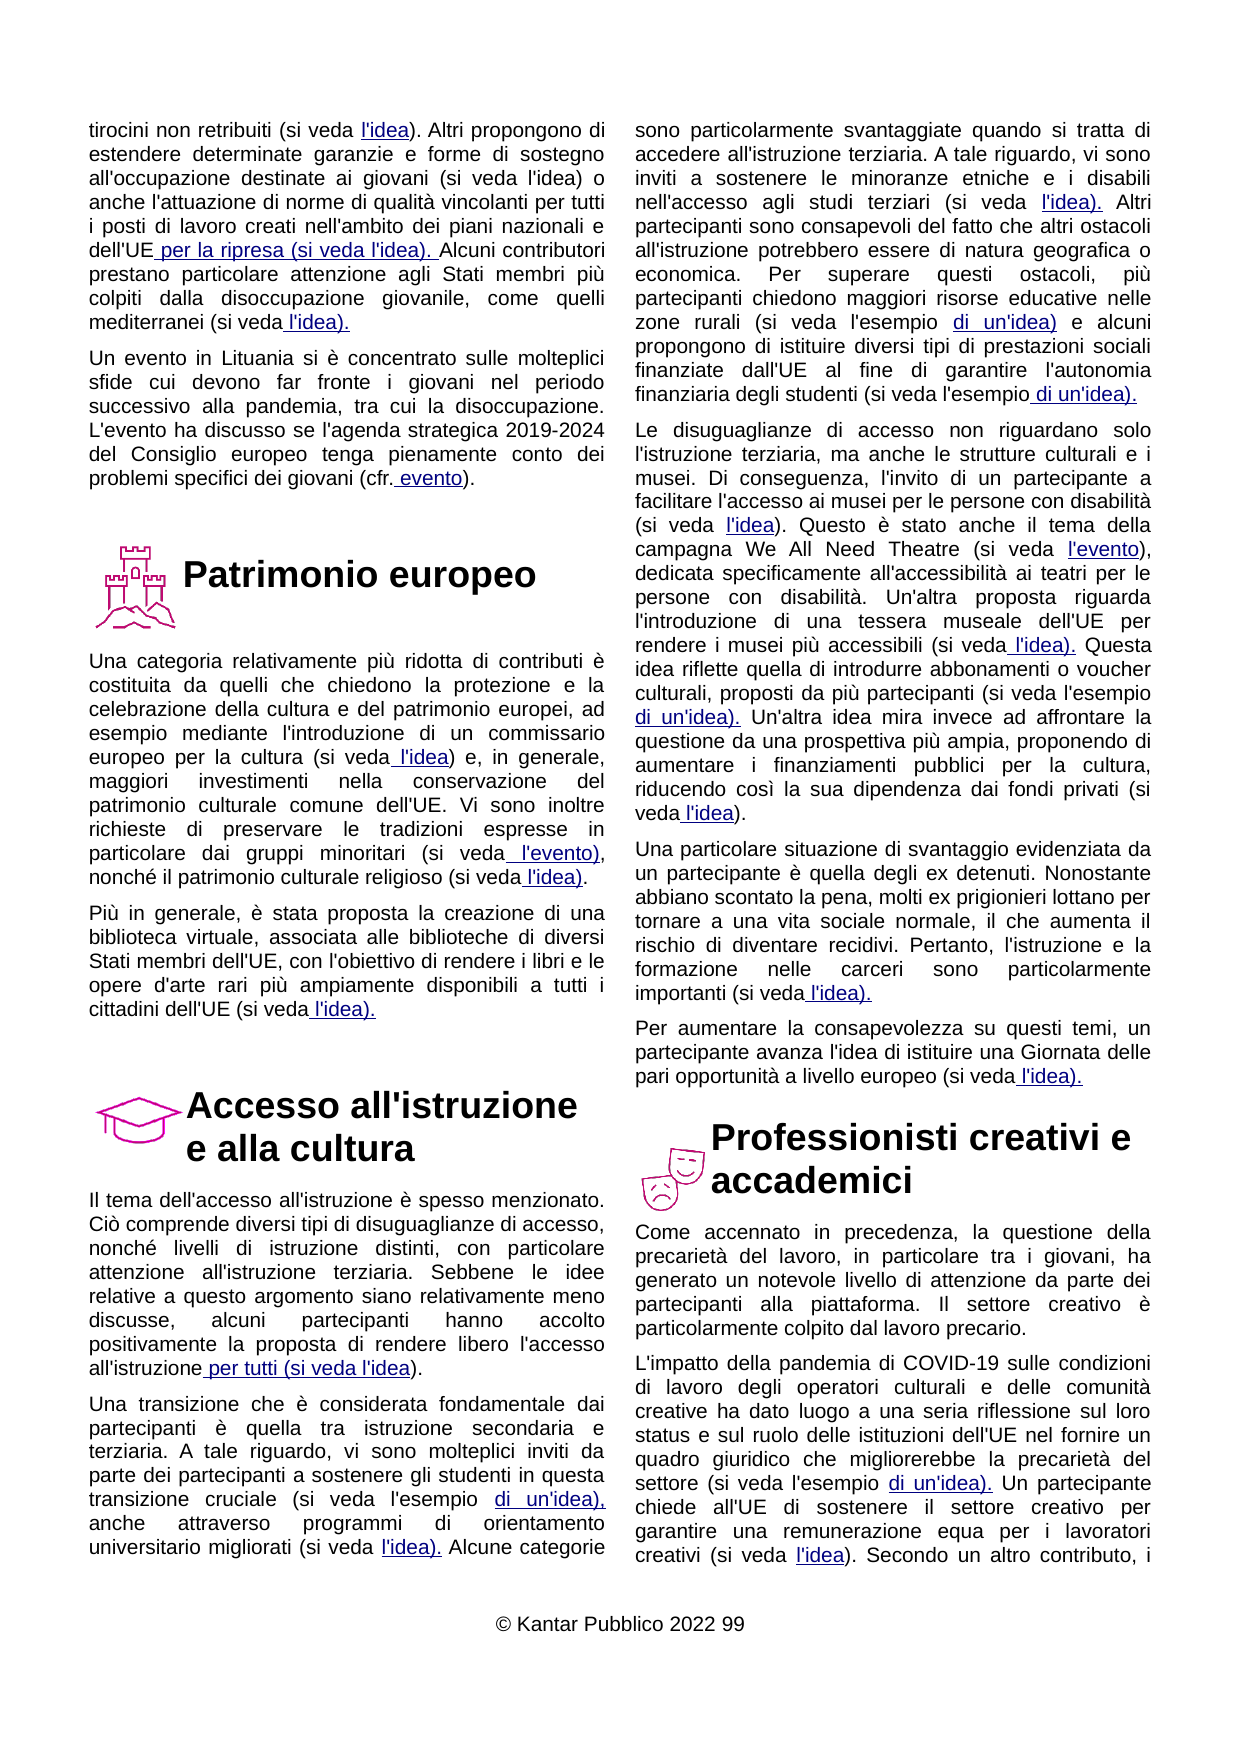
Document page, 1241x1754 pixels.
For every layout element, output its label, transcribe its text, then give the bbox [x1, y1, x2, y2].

text Una categoria relativamente più ridotta di contributi è costituita da quelli che chiedono la protezione e la celebrazione della cultura e del patrimonio europei, ad esempio mediante l'introduzione di un commissario europeo per la cultura (si veda l'idea) e, in generale, maggiori investimenti nella conservazione del patrimonio culturale comune dell'UE. Vi sono inoltre richieste di preservare le tradizioni espresse in particolare dai gruppi minoritari (si veda l'evento), nonché il patrimonio culturale religioso (si veda l'idea). [88, 649, 605, 889]
text tirocini non retribuiti (si veda l'idea). Altri propongono di estendere determinate garanzie e forme di sostegno all'occupazione destinate ai giovani (si veda l'idea) o anche l'attuazione di norme di qualità vincolanti per tutti i posti di lavoro creati nell'ambito dei piani nazionali e dell'UE per la ripresa (si veda l'idea). Alcuni contributori prestano particolare attenzione agli Stati membri più colpiti dalla disoccupazione giovanile, come quelli mediterranei (si veda l'idea). [88, 118, 605, 334]
text Un evento in Lituania si è concentrato sulle molteplici sfide cui devono far fronte i giovani nel periodo successivo alla pandemia, tra cui la disoccupazione. L'evento ha discusso se l'agenda strategica 2019-2024 del Consiglio europeo tenga pienamente conto dei problemi specifici dei giovani (cfr. evento). [88, 346, 605, 489]
subtitle Accesso all'istruzione e alla cultura [88, 1083, 605, 1169]
subtitle Patrimonio europeo [183, 552, 605, 595]
text Le disuguaglianze di accesso non riguardano solo l'istruzione terziaria, ma anche le strutture culturali e i musei. Di conseguenza, l'invito di un partecipante a facilitare l'accesso ai musei per le persone con disabilità (si veda l'idea). Questo è stato anche il tema della campagna We All Need Theatre (si veda l'evento), dedicata specificamente all'accessibilità ai teatri per le persone con disabilità. Un'altra proposta riguarda l'introduzione di una tessera museale dell'UE per rendere i musei più accessibili (si veda l'idea). Questa idea riflette quella di introdurre abbonamenti o voucher culturali, proposti da più partecipanti (si veda l'esempio di un'idea). Un'altra idea mira invece ad affrontare la questione da una prospettiva più ampia, proponendo di aumentare i finanziamenti pubblici per la cultura, riducendo così la sua dipendenza dai fondi privati (si veda l'idea). [635, 417, 1152, 825]
text Più in generale, è stata proposta la creazione di una biblioteca virtuale, associata alle biblioteche di diversi Stati membri dell'UE, con l'obiettivo di rendere i libri e le opere d'arte rari più ampiamente disponibili a tutti i cittadini dell'UE (si veda l'idea). [88, 901, 605, 1021]
text L'impatto della pandemia di COVID-19 sulle condizioni di lavoro degli operatori culturali e delle comunità creative ha dato luogo a una seria riflessione sul loro status e sul ruolo delle istituzioni dell'UE nel fornire un quadro giuridico che migliorerebbe la precarietà del settore (si veda l'esempio di un'idea). Un partecipante chiede all'UE di sostenere il settore creativo per garantire una remunerazione equa per i lavoratori creativi (si veda l'idea). Secondo un altro contributo, i [635, 1351, 1152, 1567]
text Una particolare situazione di svantaggio evidenziata da un partecipante è quella degli ex detenuti. Nonostante abbiano scontato la pena, molti ex prigionieri lottano per tornare a una vita sociale normale, il che aumenta il rischio di diventare recidivi. Pertanto, l'istruzione e la formazione nelle carceri sono particolarmente importanti (si veda l'idea). [635, 837, 1152, 1004]
text Per aumentare la consapevolezza su questi temi, un partecipante avanza l'idea di istituire una Giornata delle pari opportunità a livello europeo (si veda l'idea). [635, 1016, 1152, 1088]
text Il tema dell'accesso all'istruzione è spesso menzionato. Ciò comprende diversi tipi di disuguaglianze di accesso, nonché livelli di istruzione distinti, con particolare attenzione all'istruzione terziaria. Sebbene le idee relative a questo argomento siano relativamente meno discusse, alcuni partecipanti hanno accolto positivamente la proposta di rendere libero l'accesso all'istruzione per tutti (si veda l'idea). [88, 1188, 605, 1379]
subtitle Professionisti creativi e accademici [635, 1115, 1152, 1141]
text sono particolarmente svantaggiate quando si tratta di accedere all'istruzione terziaria. A tale riguardo, vi sono inviti a sostenere le minoranze etniche e i disabili nell'accesso agli studi terziari (si veda l'idea). Altri partecipanti sono consapevoli del fatto che altri ostacoli all'istruzione potrebbero essere di natura geografica o economica. Per superare questi ostacoli, più partecipanti chiedono maggiori risorse educative nelle zone rurali (si veda l'esempio di un'idea) e alcuni propongono di istituire diversi tipi di prestazioni sociali finanziate dall'UE al fine di garantire l'autonomia finanziaria degli studenti (si veda l'esempio di un'idea). [635, 118, 1152, 406]
picture [88, 540, 183, 635]
picture [91, 1073, 186, 1167]
text Come accennato in precedenza, la questione della precarietà del lavoro, in particolare tra i giovani, ha generato un notevole livello di attenzione da parte dei partecipanti alla piattaforma. Il settore creativo è particolarmente colpito dal lavoro precario. [635, 1219, 1152, 1339]
picture [635, 1141, 711, 1217]
text Una transizione che è considerata fondamentale dai partecipanti è quella tra istruzione secondaria e terziaria. A tale riguardo, vi sono molteplici inviti da parte dei partecipanti a sostenere gli studenti in questa transizione cruciale (si veda l'esempio di un'idea), anche attraverso programmi di orientamento universitario migliorati (si veda l'idea). Alcune categorie [88, 1391, 605, 1559]
